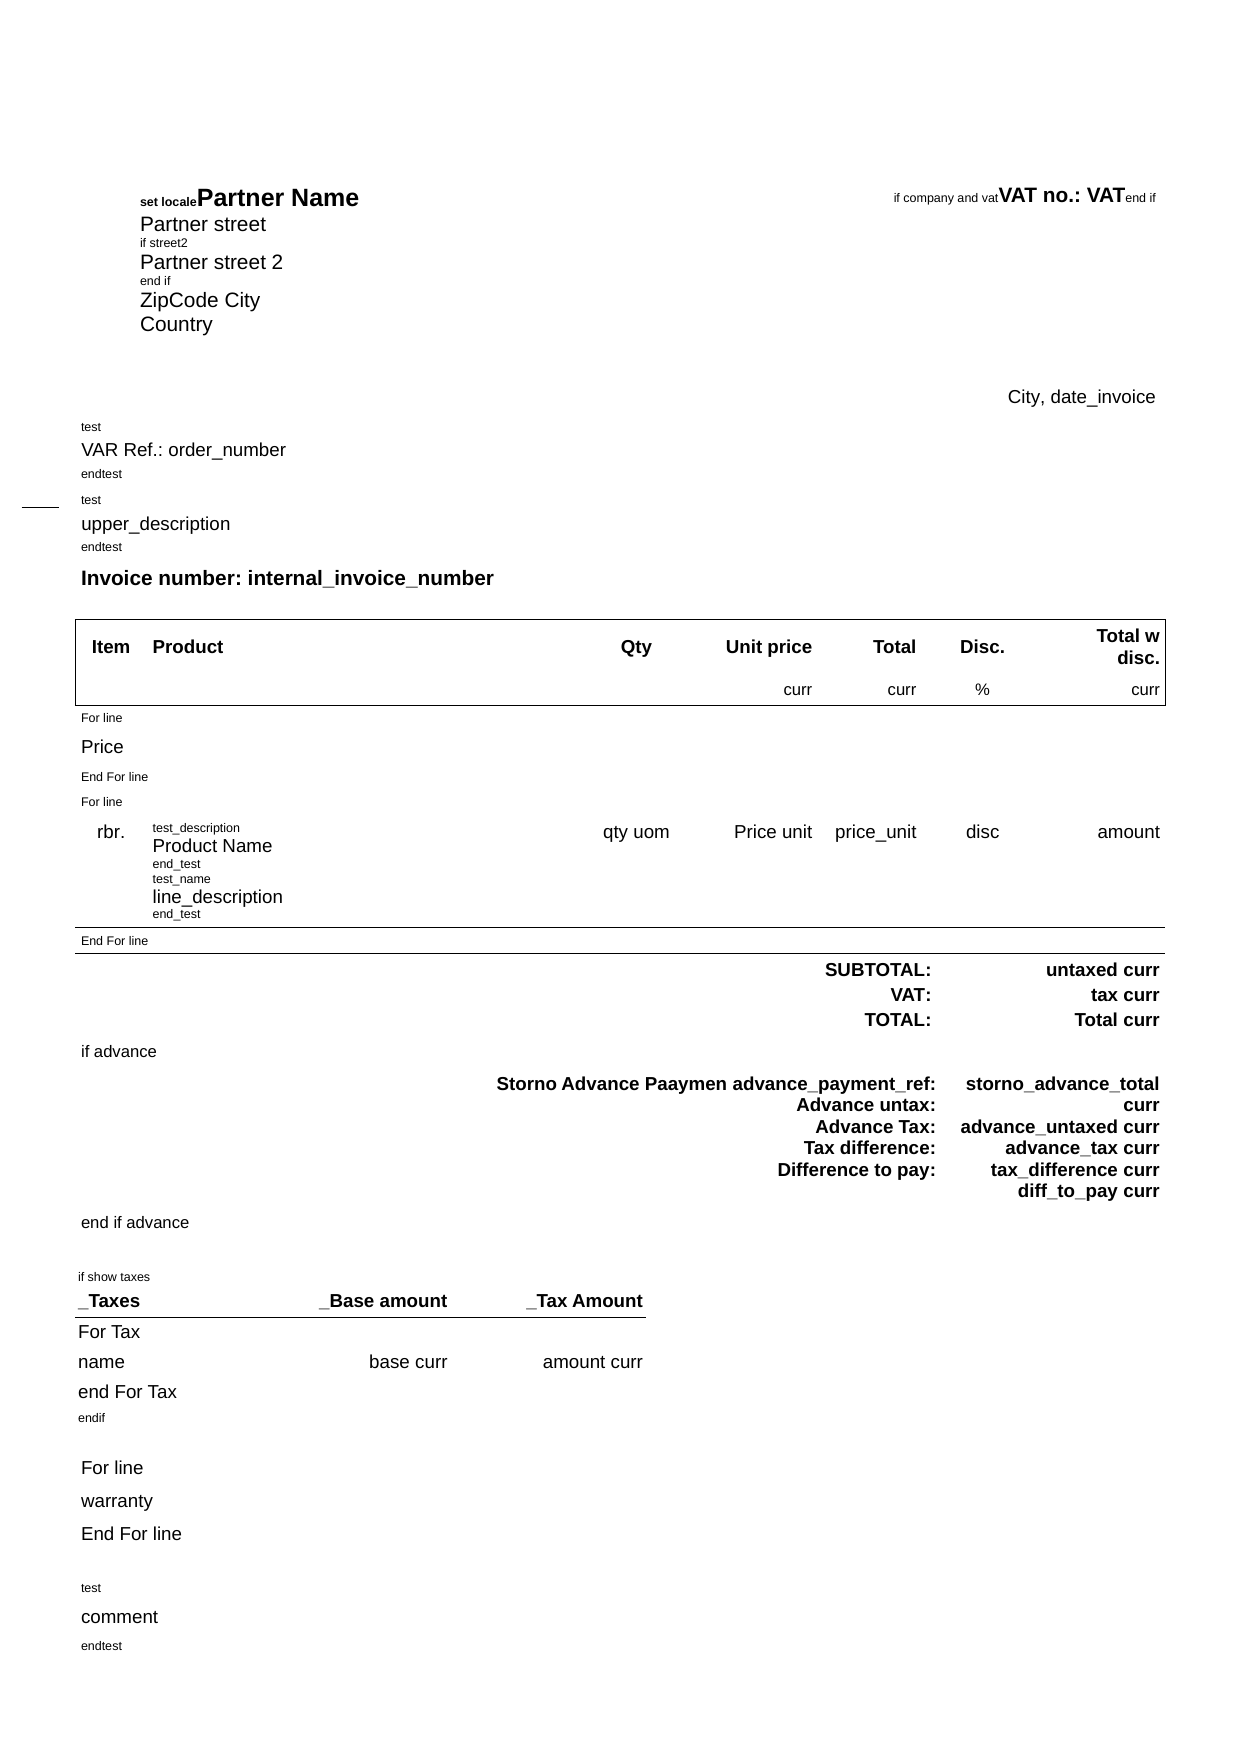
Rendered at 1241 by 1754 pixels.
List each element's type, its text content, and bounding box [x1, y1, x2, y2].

table_cell [646, 1378, 950, 1407]
table_header if company and vatVAT no.: VATend if [813, 177, 1161, 295]
table_cell storno_advance_total curr advance_untaxed curr advance_tax curr tax_difference curr diff_to_pay curr [941, 1067, 1165, 1207]
table_cell warranty [75, 1485, 1165, 1517]
table_cell [729, 487, 1165, 512]
table_cell [729, 534, 1165, 560]
table_header test [75, 414, 729, 439]
table_cell City, date_invoice [813, 295, 1161, 413]
table_cell disc [922, 815, 1043, 927]
table_cell amount curr [450, 1348, 646, 1377]
table_cell [147, 674, 585, 704]
table_cell [729, 560, 1165, 595]
table_header [729, 414, 1165, 439]
table_cell Price [75, 731, 1165, 763]
table_cell [729, 461, 1165, 487]
table_cell [76, 674, 147, 704]
table_cell curr [688, 674, 818, 704]
table_cell qty uom [585, 815, 687, 927]
table_cell Storno Advance Paaymen advance_payment_ref: Advance untax: Advance Tax: Tax difference: Difference to pay: [75, 1067, 941, 1207]
table_header Item [76, 620, 147, 674]
table_cell end if advance [75, 1208, 1165, 1238]
table_cell comment [75, 1600, 1165, 1633]
table_header test [75, 1575, 1165, 1600]
table_cell [585, 674, 687, 704]
table_cell End For line [75, 764, 1165, 789]
table_cell price_unit [818, 815, 922, 927]
table_cell endtest [75, 461, 729, 487]
table_cell [646, 1287, 950, 1317]
table_cell upper_description [75, 513, 1165, 534]
table_cell % [922, 674, 1043, 704]
table_cell amount [1043, 815, 1165, 927]
table_cell For line [75, 706, 1165, 731]
table_header set localePartner Name Partner street if street2 Partner street 2 end if ZipCode City Country [134, 177, 813, 413]
table_cell test [75, 487, 729, 512]
table_cell _Base amount [255, 1287, 450, 1317]
table_cell endtest [75, 534, 729, 560]
table_cell endif [75, 1407, 1165, 1427]
table_header Total [818, 620, 922, 674]
table_cell [950, 1317, 1165, 1348]
table_cell For Tax [75, 1318, 646, 1348]
table_cell VAR Ref.: order_number [75, 439, 1165, 461]
table_cell name [75, 1348, 254, 1377]
table_cell [950, 1287, 1165, 1317]
table_cell End For line [75, 928, 1165, 953]
table_cell Price unit [688, 815, 818, 927]
table_header if show taxes [75, 1267, 1165, 1287]
table_cell end For Tax [75, 1378, 646, 1407]
table_cell End For line [75, 1518, 1165, 1551]
table_header Disc. [922, 620, 1043, 674]
table_header if advance [75, 1036, 1165, 1067]
table_cell [950, 1348, 1165, 1377]
table_header Product [147, 620, 585, 674]
table_cell curr [1043, 674, 1165, 704]
table_cell curr [818, 674, 922, 704]
table_header Unit price [688, 620, 818, 674]
table_header Qty [585, 620, 687, 674]
table_cell Invoice number: internal_invoice_number [75, 560, 729, 595]
table_cell For line [75, 789, 1165, 815]
table_header untaxed curr tax curr Total curr [937, 954, 1165, 1036]
table_header Total w disc. [1043, 620, 1165, 674]
table_cell [950, 1378, 1165, 1407]
table_cell _Tax Amount [450, 1287, 646, 1317]
table_cell test_description Product Name end_test test_name line_description end_test [147, 815, 585, 927]
table_header [75, 177, 134, 413]
table_header SUBTOTAL: VAT: TOTAL: [75, 954, 937, 1036]
table_cell endtest [75, 1633, 1165, 1659]
table_cell [646, 1348, 950, 1377]
table_cell [646, 1317, 950, 1348]
table_cell base curr [255, 1348, 450, 1377]
table_header For line [75, 1451, 1165, 1484]
table_cell _Taxes [75, 1287, 254, 1317]
table_cell rbr. [75, 815, 147, 927]
